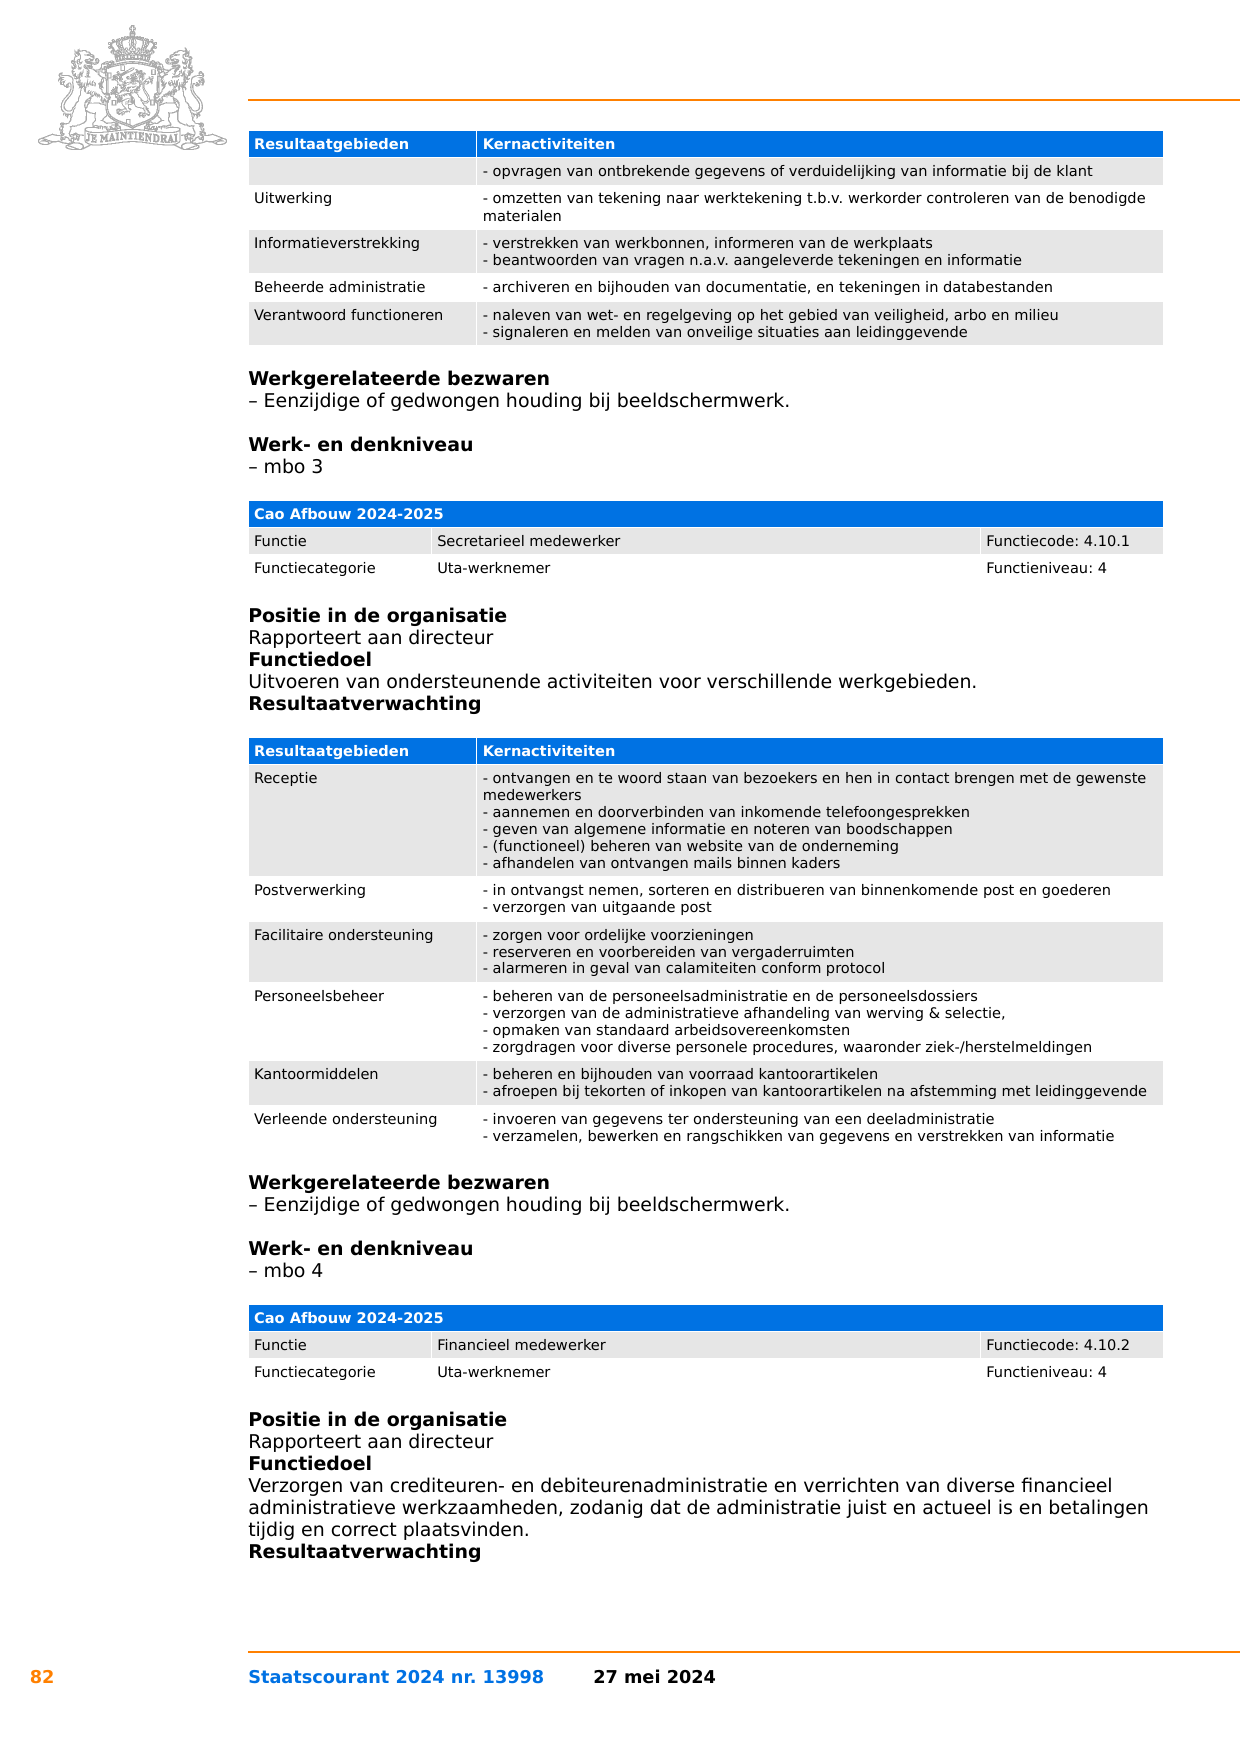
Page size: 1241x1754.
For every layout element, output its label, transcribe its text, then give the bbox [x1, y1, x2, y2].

table_cell Uta-werknemer [432, 1360, 980, 1386]
table_cell - verstrekken van werkbonnen, informeren van de werkplaats - beantwoorden van vragen n.a.v. aangeleverde tekeningen en informatie [477, 230, 1163, 273]
table_cell Personeelsbeheer [249, 983, 476, 1060]
table_header Resultaatgebieden [249, 131, 476, 157]
text Uitvoeren van ondersteunende activiteiten voor verschillende werkgebieden. [248, 671, 1163, 693]
text Positie in de organisatie [248, 605, 1163, 627]
table_cell Uta-werknemer [432, 556, 980, 582]
text Werkgerelateerde bezwaren [248, 1172, 1163, 1194]
table_header Kernactiviteiten [477, 738, 1163, 764]
table_cell - archiveren en bijhouden van documentatie, en tekeningen in databestanden [477, 275, 1163, 301]
table_header Cao Afbouw 2024-2025 [249, 501, 1163, 527]
table_cell Receptie [249, 765, 476, 876]
table_cell Informatieverstrekking [249, 230, 476, 273]
table_cell Verleende ondersteuning [249, 1106, 476, 1149]
table_cell - ontvangen en te woord staan van bezoekers en hen in contact brengen met de gewenste medewerkers - aannemen en doorverbinden van inkomende telefoongesprekken - geven van algemene informatie en noteren van boodschappen - (functioneel) beheren van website van de onderneming - afhandelen van ontvangen mails binnen kaders [477, 765, 1163, 876]
text Rapporteert aan directeur [248, 1431, 1163, 1453]
table_cell Uitwerking [249, 186, 476, 229]
table_cell Kantoormiddelen [249, 1061, 476, 1105]
table_cell - invoeren van gegevens ter ondersteuning van een deeladministratie - verzamelen, bewerken en rangschikken van gegevens en verstrekken van informatie [477, 1106, 1163, 1149]
text Werkgerelateerde bezwaren [248, 368, 1163, 390]
table_cell Functie [249, 1332, 431, 1358]
table_cell Functieniveau: 4 [981, 1360, 1163, 1386]
table_header Resultaatgebieden [249, 738, 476, 764]
table_cell Functie [249, 528, 431, 554]
table_header Cao Afbouw 2024-2025 [249, 1305, 1163, 1331]
table_cell Financieel medewerker [432, 1332, 980, 1358]
table_cell Functieniveau: 4 [981, 556, 1163, 582]
text Positie in de organisatie [248, 1409, 1163, 1431]
text Resultaatverwachting [248, 693, 1163, 715]
text Verzorgen van crediteuren- en debiteurenadministratie en verrichten van diverse financieel administratieve werkzaamheden, zodanig dat de administratie juist en actueel is en betalingen tijdig en correct plaatsvinden. [248, 1475, 1163, 1541]
text – mbo 4 [248, 1260, 1163, 1282]
table_cell Functiecode: 4.10.1 [981, 528, 1163, 554]
table_cell Functiecategorie [249, 556, 431, 582]
text Werk- en denkniveau [248, 1238, 1163, 1260]
text – Eenzijdige of gedwongen houding bij beeldschermwerk. [248, 390, 1163, 412]
text – mbo 3 [248, 456, 1163, 478]
table_header Kernactiviteiten [477, 131, 1163, 157]
table_cell - naleven van wet- en regelgeving op het gebied van veiligheid, arbo en milieu - signaleren en melden van onveilige situaties aan leidinggevende [477, 302, 1163, 345]
table_cell Functiecode: 4.10.2 [981, 1332, 1163, 1358]
table_cell Postverwerking [249, 878, 476, 921]
table_cell Secretarieel medewerker [432, 528, 980, 554]
table_cell - zorgen voor ordelijke voorzieningen - reserveren en voorbereiden van vergaderruimten - alarmeren in geval van calamiteiten conform protocol [477, 922, 1163, 982]
table_cell - opvragen van ontbrekende gegevens of verduidelijking van informatie bij de klant [477, 158, 1163, 185]
table_cell - omzetten van tekening naar werktekening t.b.v. werkorder controleren van de benodigde materialen [477, 186, 1163, 229]
picture [38, 25, 227, 150]
table_cell - beheren van de personeelsadministratie en de personeelsdossiers - verzorgen van de administratieve afhandeling van werving & selectie, - opmaken van standaard arbeidsovereenkomsten - zorgdragen voor diverse personele procedures, waaronder ziek-/herstelmeldingen [477, 983, 1163, 1060]
table_cell - beheren en bijhouden van voorraad kantoorartikelen - afroepen bij tekorten of inkopen van kantoorartikelen na afstemming met leidinggevende [477, 1061, 1163, 1105]
table_cell Functiecategorie [249, 1360, 431, 1386]
table_cell Beheerde administratie [249, 275, 476, 301]
table_cell - in ontvangst nemen, sorteren en distribueren van binnenkomende post en goederen - verzorgen van uitgaande post [477, 878, 1163, 921]
text – Eenzijdige of gedwongen houding bij beeldschermwerk. [248, 1194, 1163, 1216]
table_cell [249, 158, 476, 185]
table_cell Facilitaire ondersteuning [249, 922, 476, 982]
text Functiedoel [248, 1453, 1163, 1475]
text Rapporteert aan directeur [248, 627, 1163, 649]
table_cell Verantwoord functioneren [249, 302, 476, 345]
text Werk- en denkniveau [248, 434, 1163, 456]
text Resultaatverwachting [248, 1541, 1163, 1563]
text Functiedoel [248, 649, 1163, 671]
